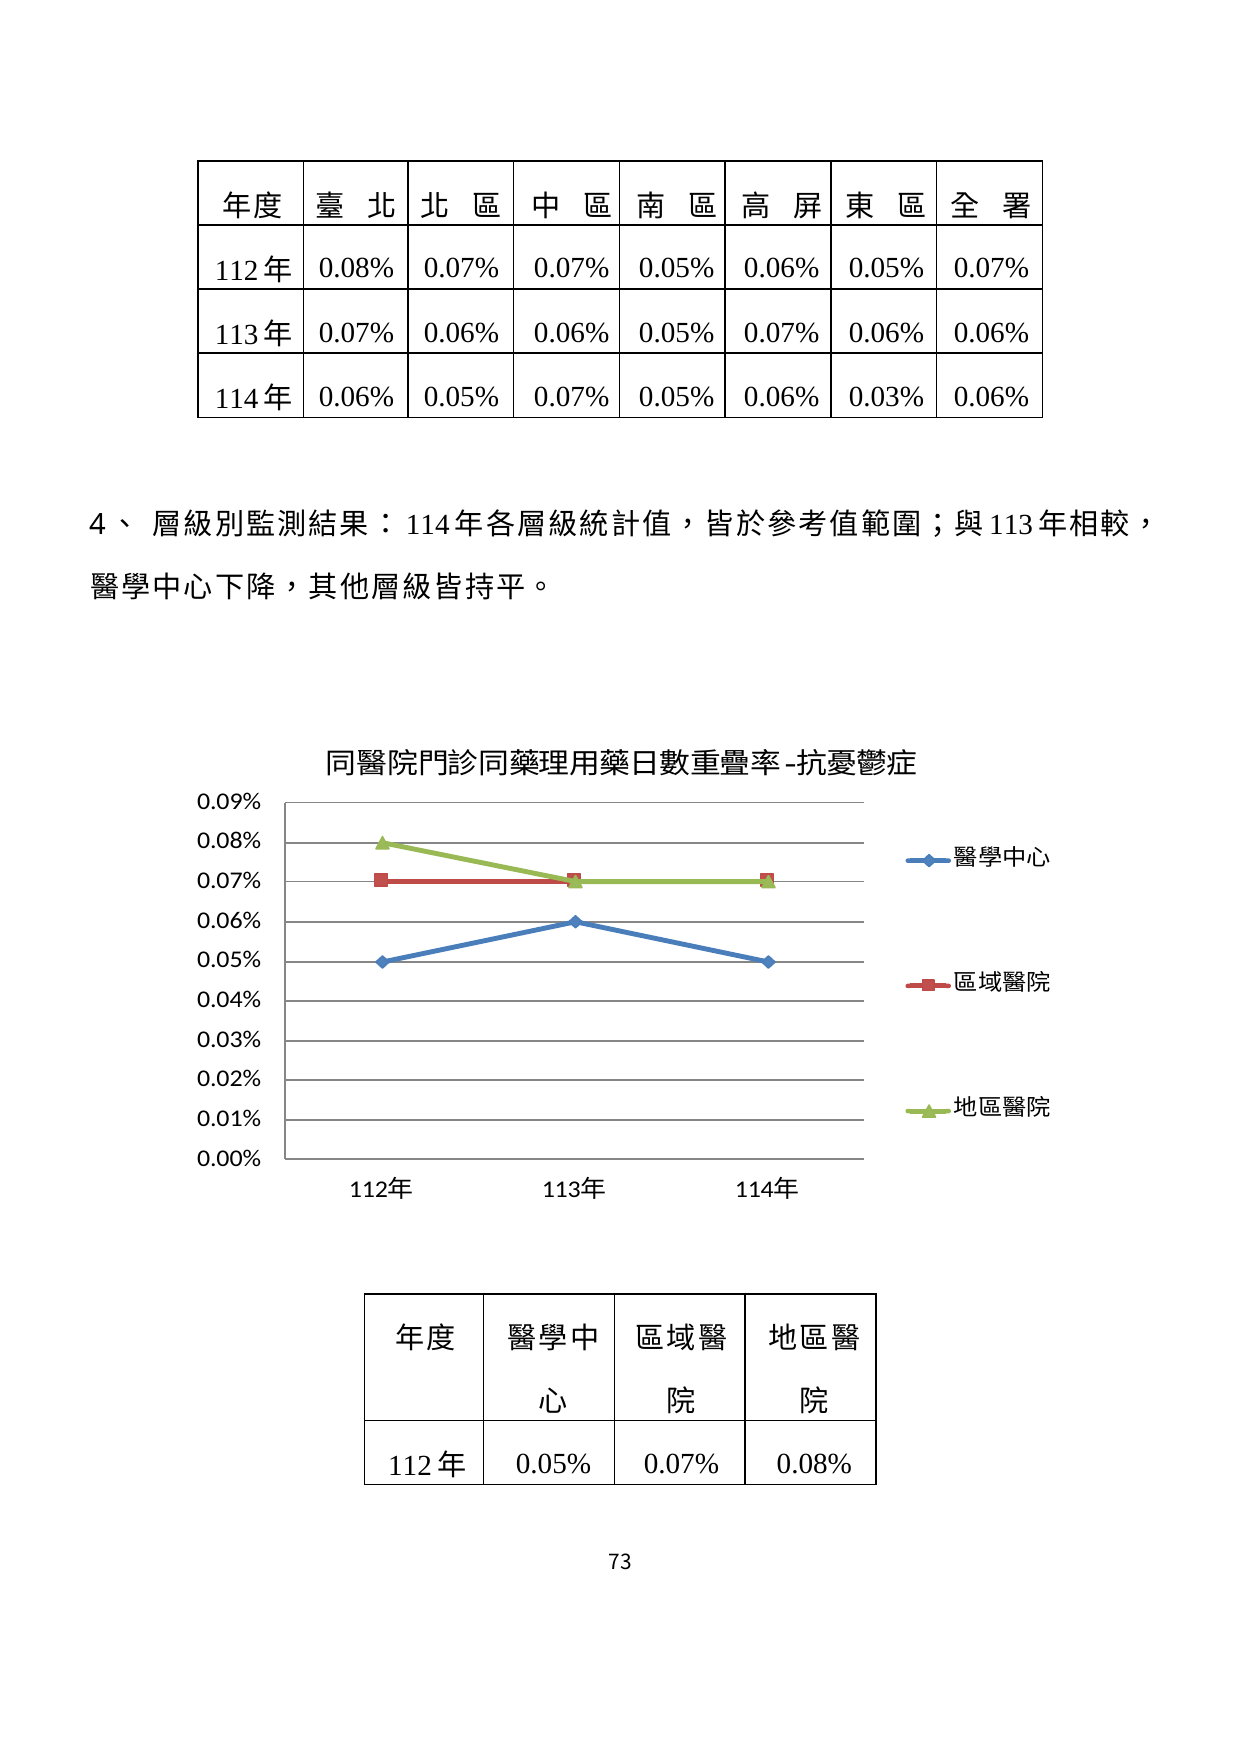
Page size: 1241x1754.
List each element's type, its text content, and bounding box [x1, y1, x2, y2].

table_header 地區醫院 [746, 1295, 875, 1419]
table_header 年度 [365, 1295, 483, 1419]
table_header 醫學中心 [484, 1295, 614, 1419]
table_cell 0.06% [726, 354, 830, 416]
table_cell 0.06% [832, 290, 936, 352]
table_header 臺 北 [304, 162, 407, 224]
table_cell 0.07% [937, 226, 1042, 288]
table_header 中 區 [514, 162, 619, 224]
table_cell 0.07% [409, 226, 513, 288]
table_cell 0.05% [484, 1421, 614, 1483]
table_cell 0.05% [620, 226, 724, 288]
table_cell 0.08% [746, 1421, 875, 1483]
table_cell 112年 [199, 226, 303, 288]
table_cell 0.06% [937, 290, 1042, 352]
table_cell 114年 [199, 354, 303, 416]
table_header 南 區 [620, 162, 724, 224]
table_cell 0.07% [304, 290, 407, 352]
table_cell 0.07% [514, 354, 619, 416]
table_header 年度 [199, 162, 303, 224]
table_cell 0.05% [832, 226, 936, 288]
table_header 區域醫院 [615, 1295, 744, 1419]
table_cell 0.05% [620, 290, 724, 352]
table_cell 112年 [365, 1421, 483, 1483]
table_cell 0.06% [409, 290, 513, 352]
table_cell 0.06% [514, 290, 619, 352]
table_header 高 屏 [726, 162, 830, 224]
table_cell 0.03% [832, 354, 936, 416]
table_cell 0.07% [726, 290, 830, 352]
table_cell 0.06% [304, 354, 407, 416]
table_cell 0.06% [726, 226, 830, 288]
table_cell 0.07% [514, 226, 619, 288]
table_header 全 署 [937, 162, 1042, 224]
table_header 東 區 [832, 162, 936, 224]
table_cell 113年 [199, 290, 303, 352]
table_header 北 區 [409, 162, 513, 224]
table_cell 0.06% [937, 354, 1042, 416]
table_cell 0.05% [620, 354, 724, 416]
table_cell 0.08% [304, 226, 407, 288]
list 層級別監測結果：114年各層級統計值，皆於參考值範圍；與113年相較，醫學中心下降，其他層級皆持平。 [89, 480, 1145, 605]
table_cell 0.05% [409, 354, 513, 416]
table_cell 0.07% [615, 1421, 744, 1483]
